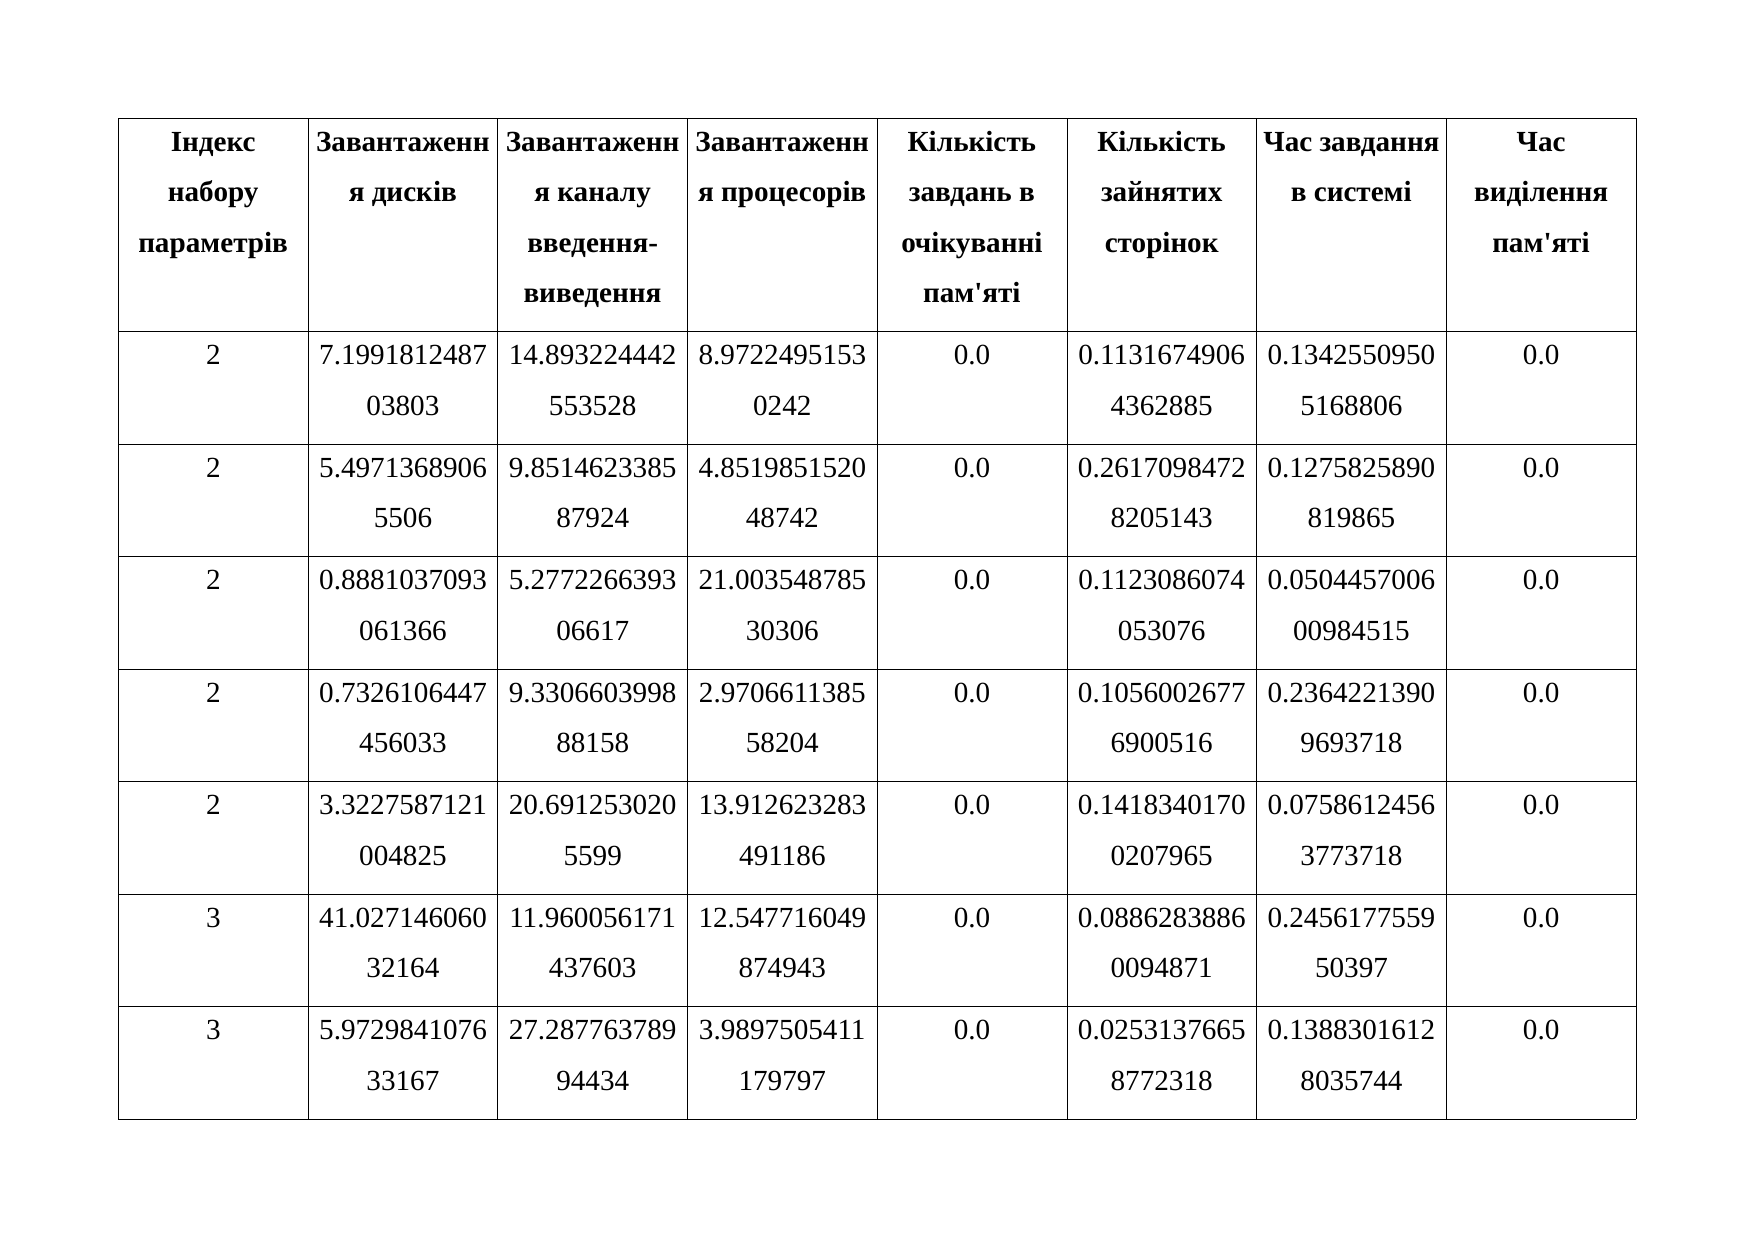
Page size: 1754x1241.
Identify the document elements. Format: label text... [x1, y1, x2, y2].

table_cell 0.10560026776900516 [1068, 670, 1256, 781]
table_cell 9.851462338587924 [498, 445, 687, 556]
table_cell 0.0 [1447, 782, 1636, 894]
table_cell 0.245617755950397 [1257, 895, 1446, 1006]
table_cell 2.970661138558204 [688, 670, 877, 781]
table_cell 5.277226639306617 [498, 557, 687, 669]
table_cell 20.6912530205599 [498, 782, 687, 894]
table_cell 14.893224442553528 [498, 332, 687, 444]
table_cell 0.23642213909693718 [1257, 670, 1446, 781]
table_cell 12.547716049874943 [688, 895, 877, 1006]
table_cell 0.0 [878, 895, 1067, 1006]
table_cell 13.912623283491186 [688, 782, 877, 894]
table_cell 0.1123086074053076 [1068, 557, 1256, 669]
table_cell 0.8881037093061366 [309, 557, 497, 669]
table_cell 0.0 [1447, 895, 1636, 1006]
table_cell 0.7326106447456033 [309, 670, 497, 781]
table_cell 0.13425509505168806 [1257, 332, 1446, 444]
table_cell 27.28776378994434 [498, 1007, 687, 1119]
table_cell 2 [119, 557, 308, 669]
table_header Завантаження процесорів [688, 119, 877, 331]
table_cell 2 [119, 782, 308, 894]
table_cell 0.0 [1447, 1007, 1636, 1119]
table_cell 3 [119, 1007, 308, 1119]
table_cell 0.07586124563773718 [1257, 782, 1446, 894]
table_header Час завдання в системі [1257, 119, 1446, 331]
table_cell 0.0 [1447, 557, 1636, 669]
table_cell 21.00354878530306 [688, 557, 877, 669]
table_cell 4.851985152048742 [688, 445, 877, 556]
table_header Індекс набору параметрів [119, 119, 308, 331]
table_header Кількість зайнятих сторінок [1068, 119, 1256, 331]
table_cell 0.0 [878, 332, 1067, 444]
table_cell 0.0 [1447, 670, 1636, 781]
table_header Час виділення пам'яті [1447, 119, 1636, 331]
table_cell 0.0 [878, 782, 1067, 894]
table_cell 0.050445700600984515 [1257, 557, 1446, 669]
table_cell 5.49713689065506 [309, 445, 497, 556]
table_cell 0.0 [1447, 445, 1636, 556]
table_cell 3 [119, 895, 308, 1006]
table_header Завантаження дисків [309, 119, 497, 331]
table_cell 2 [119, 332, 308, 444]
table_cell 0.13883016128035744 [1257, 1007, 1446, 1119]
table_cell 0.1275825890819865 [1257, 445, 1446, 556]
table_cell 3.9897505411179797 [688, 1007, 877, 1119]
table_cell 2 [119, 445, 308, 556]
table_cell 0.11316749064362885 [1068, 332, 1256, 444]
table_cell 7.199181248703803 [309, 332, 497, 444]
table_cell 3.3227587121004825 [309, 782, 497, 894]
table_cell 8.97224951530242 [688, 332, 877, 444]
table_cell 0.0 [878, 557, 1067, 669]
table_cell 0.0 [878, 1007, 1067, 1119]
table_cell 2 [119, 670, 308, 781]
table_cell 41.02714606032164 [309, 895, 497, 1006]
table_cell 11.960056171437603 [498, 895, 687, 1006]
table_cell 5.972984107633167 [309, 1007, 497, 1119]
table_cell 0.02531376658772318 [1068, 1007, 1256, 1119]
table_cell 0.08862838860094871 [1068, 895, 1256, 1006]
table_cell 0.26170984728205143 [1068, 445, 1256, 556]
table_cell 9.330660399888158 [498, 670, 687, 781]
table_cell 0.0 [878, 445, 1067, 556]
table_cell 0.0 [878, 670, 1067, 781]
table_cell 0.0 [1447, 332, 1636, 444]
table_header Кількість завдань в очікуванні пам'яті [878, 119, 1067, 331]
table_cell 0.14183401700207965 [1068, 782, 1256, 894]
table_header Завантаження каналу введення-виведення [498, 119, 687, 331]
